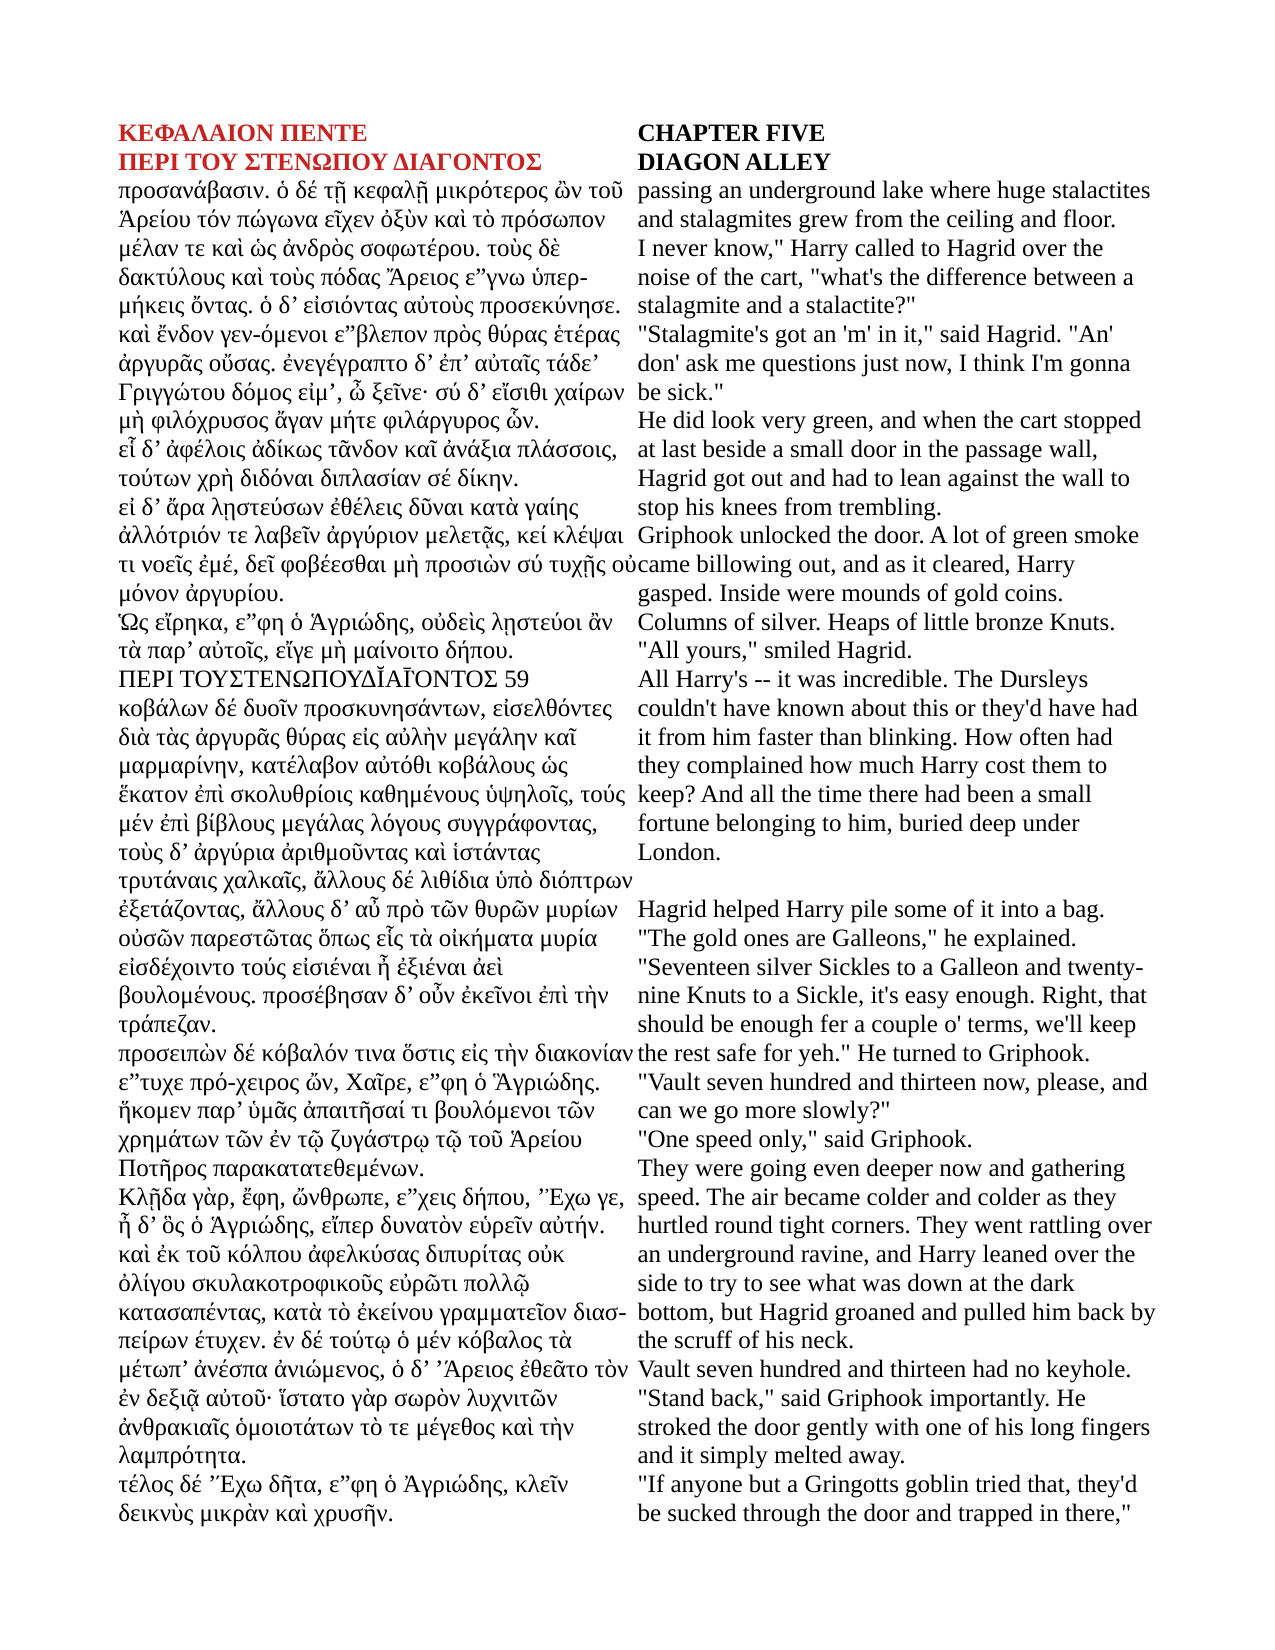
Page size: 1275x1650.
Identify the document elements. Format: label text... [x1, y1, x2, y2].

table_cell passing an underground lake where huge stalactites and stalagmites grew from the ceiling and floor. I never know," Harry called to Hagrid over the noise of the cart, "what's the difference between a stalagmite and a stalactite?" "Stalagmite's got an 'm' in it," said Hagrid. "An' don' ask me questions just now, I think I'm gonna be sick." He did look very green, and when the cart stopped at last beside a small door in the passage wall, Hagrid got out and had to lean against the wall to stop his knees from trembling. Griphook unlocked the door. A lot of green smoke came billowing out, and as it cleared, Harry gasped. Inside were mounds of gold coins. Columns of silver. Heaps of little bronze Knuts. "All yours," smiled Hagrid. All Harry's -- it was incredible. The Dursleys couldn't have known about this or they'd have had it from him faster than blinking. How often had they complained how much Harry cost them to keep? And all the time there had been a small fortune belonging to him, buried deep under London. Hagrid helped Harry pile some of it into a bag. "The gold ones are Galleons," he explained. "Seventeen silver Sickles to a Galleon and twenty-nine Knuts to a Sickle, it's easy enough. Right, that should be enough fer a couple o' terms, we'll keep the rest safe for yeh." He turned to Griphook. "Vault seven hundred and thirteen now, please, and can we go more slowly?" "One speed only," said Griphook. They were going even deeper now and gathering speed. The air became colder and colder as they hurtled round tight corners. They went rattling over an underground ravine, and Harry leaned over the side to try to see what was down at the dark bottom, but Hagrid groaned and pulled him back by the scruff of his neck. Vault seven hundred and thirteen had no keyhole. "Stand back," said Griphook importantly. He stroked the door gently with one of his long fingers and it simply melted away. "If anyone but a Gringotts goblin tried that, they'd be sucked through the door and trapped in there," [637, 176, 1157, 1527]
table_header ΚΕΦΑΛΑΙΟΝ ΠΕΝΤΕ ΠΕΡΙ ΤΟΥ ΣΤΕΝΩΠΟΥ ΔΙΑΓΟΝΤΟΣ [118, 118, 637, 176]
table_header CHAPTER FIVE DIAGON ALLEY [637, 118, 1157, 176]
table_cell προσανάβασιν. ὁ δέ τῇ κεφαλῇ μικρότερος ὢν τοῦ Ἁρείου τόν πώγωνα εῖχεν ὀξὺν καὶ τὸ πρόσωπον μέλαν τε καὶ ὡς ἀνδρὸς σοφωτέρου. τοὺς δὲ δακτύλους καὶ τοὺς πόδας Ἄρειος ε”γνω ὑπερ-μήκεις ὄντας. ὁ δ’ εἰσιόντας αὐτοὺς προσεκύνησε. καὶ ἔνδον γεν-όμενοι ε”βλεπον πρὸς θύρας ἑτέρας ἀργυρᾶς οὔσας. ἐνεγέγραπτο δ’ ἐπ’ αὐταῖς τάδε’ Γριγγώτου δόμος εἰμ’, ὦ ξεῖνε· σύ δ’ εἴσιθι χαίρων μὴ φιλόχρυσος ἄγαν μήτε φιλάργυρος ὧν. εἷ δ’ ἀφέλοις ἀδίκως τᾶνδον καῖ ἀνάξια πλάσσοις, τούτων χρὴ διδόναι διπλασίαν σέ δίκην. εἰ δ’ ἄρα λῃστεύσων ἐθέλεις δῦναι κατὰ γαίης ἀλλότριόν τε λαβεῖν ἀργύριον μελετᾷς, κεί κλέψαι τι νοεῖς ἐμέ, δεῖ φοβέεσθαι μὴ προσιὼν σύ τυχῇς οὐ μόνον ἀργυρίου. Ὡς εἴρηκα, ε”φη ὁ Ἁγριώδης, οὐδεὶς λῃστεύοι ἂν τὰ παρ’ αὐτοῖς, εἴγε μὴ μαίνοιτο δήπου. ΠΕΡΙ ΤΟΥΣΤΕΝΩΠΟΥΔῘΑῙῸΝΤΟΣ 59 κοβάλων δέ δυοῖν προσκυνησάντων, εἰσελθόντες διὰ τὰς ἀργυρᾶς θύρας εἰς αὐλὴν μεγάλην καῖ μαρμαρίνην, κατέλαβον αὐτόθι κοβάλους ὡς ἕκατον ἐπὶ σκολυθρίοις καθημένους ὑψηλοῖς, τούς μέν ἐπὶ βίβλους μεγάλας λόγους συγγράφοντας, τοὺς δ’ ἀργύρια ἀριθμοῦντας καὶ ἱστάντας τρυτάναις χαλκαῖς, ἄλλους δέ λιθίδια ὑπὸ διόπτρων ἐξετάζοντας, ἄλλους δ’ αὖ πρὸ τῶν θυρῶν μυρίων οὐσῶν παρεστῶτας ὅπως εἷς τὰ οἰκήματα μυρία εἰσδέχοιντο τούς εἰσιέναι ἦ ἐξιέναι ἀεὶ βουλομένους. προσέβησαν δ’ οὖν ἐκεῖνοι ἐπὶ τὴν τράπεζαν. προσειπὼν δέ κόβαλόν τινα ὅστις εἰς τὴν διακονίαν ε”τυχε πρό-χειρος ὤν, Χαῖρε, ε”φη ὁ Ἃγριώδης. ἥκομεν παρ’ ὑμᾶς ἀπαιτῆσαί τι βουλόμενοι τῶν χρημάτων τῶν ἐν τῷ ζυγάστρῳ τῷ τοῦ Ἁρείου Ποτῆρος παρακατατεθεμένων. Κλῇδα γὰρ, ἔφη, ὤνθρωπε, ε”χεις δήπου, ’Ἐχω γε, ἦ δ’ ὃς ὁ Ἁγριώδης, εἴπερ δυνατὸν εὑρεῖν αὐτήν. καὶ ἐκ τοῦ κόλπου ἀφελκύσας διπυρίτας οὐκ ὀλίγου σκυλακοτροφικοῦς εὐρῶτι πολλῷ κατασαπέντας, κατὰ τὸ ἐκείνου γραμματεῖον διασ-πείρων έτυχεν. ἐν δέ τούτῳ ὁ μέν κόβαλος τὰ μέτωπ’ ἀνέσπα ἀνιώμενος, ὁ δ’ ’Άρειος ἐθεᾶτο τὸν ἐν δεξιᾷ αὐτοῦ· ἵστατο γὰρ σωρὸν λυχνιτῶν ἀνθρακιαῖς ὁμοιοτάτων τὸ τε μέγεθος καὶ τὴν λαμπρότητα. τέλος δέ ’Έχω δῆτα, ε”φη ὁ Ἀγριώδης, κλεῖν δεικνὺς μικρὰν καὶ χρυσῆν. [118, 176, 637, 1527]
